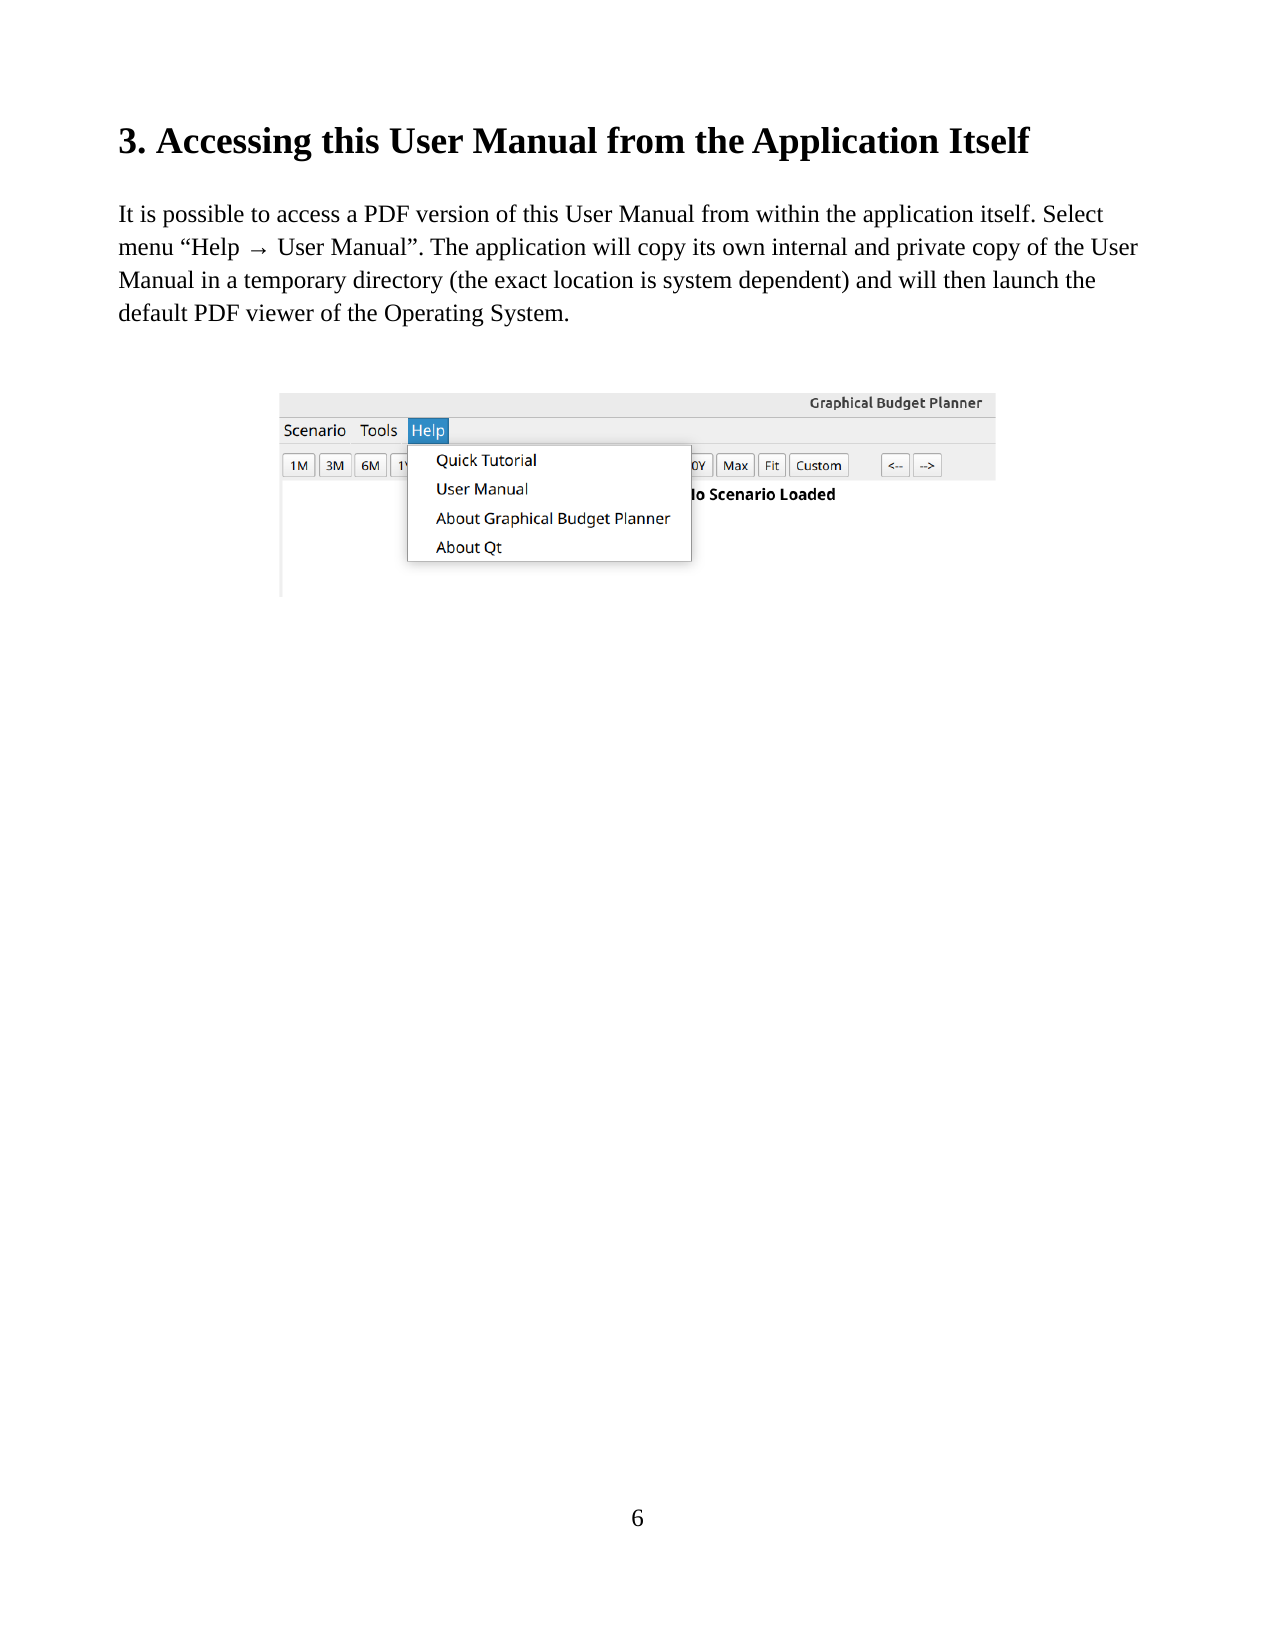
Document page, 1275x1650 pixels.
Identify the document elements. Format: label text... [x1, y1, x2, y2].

picture [279, 393, 996, 597]
subtitle Accessing this User Manual from the Application Itself [118, 118, 1157, 161]
text It is possible to access a PDF version of this User Manual from within the application itself. Select menu “Help → User Manual”. The application will copy its own internal and private copy of the User Manual in a temporary directory (the exact location is system dependent) and will then launch the default PDF viewer of the Operating System. [118, 199, 1157, 327]
